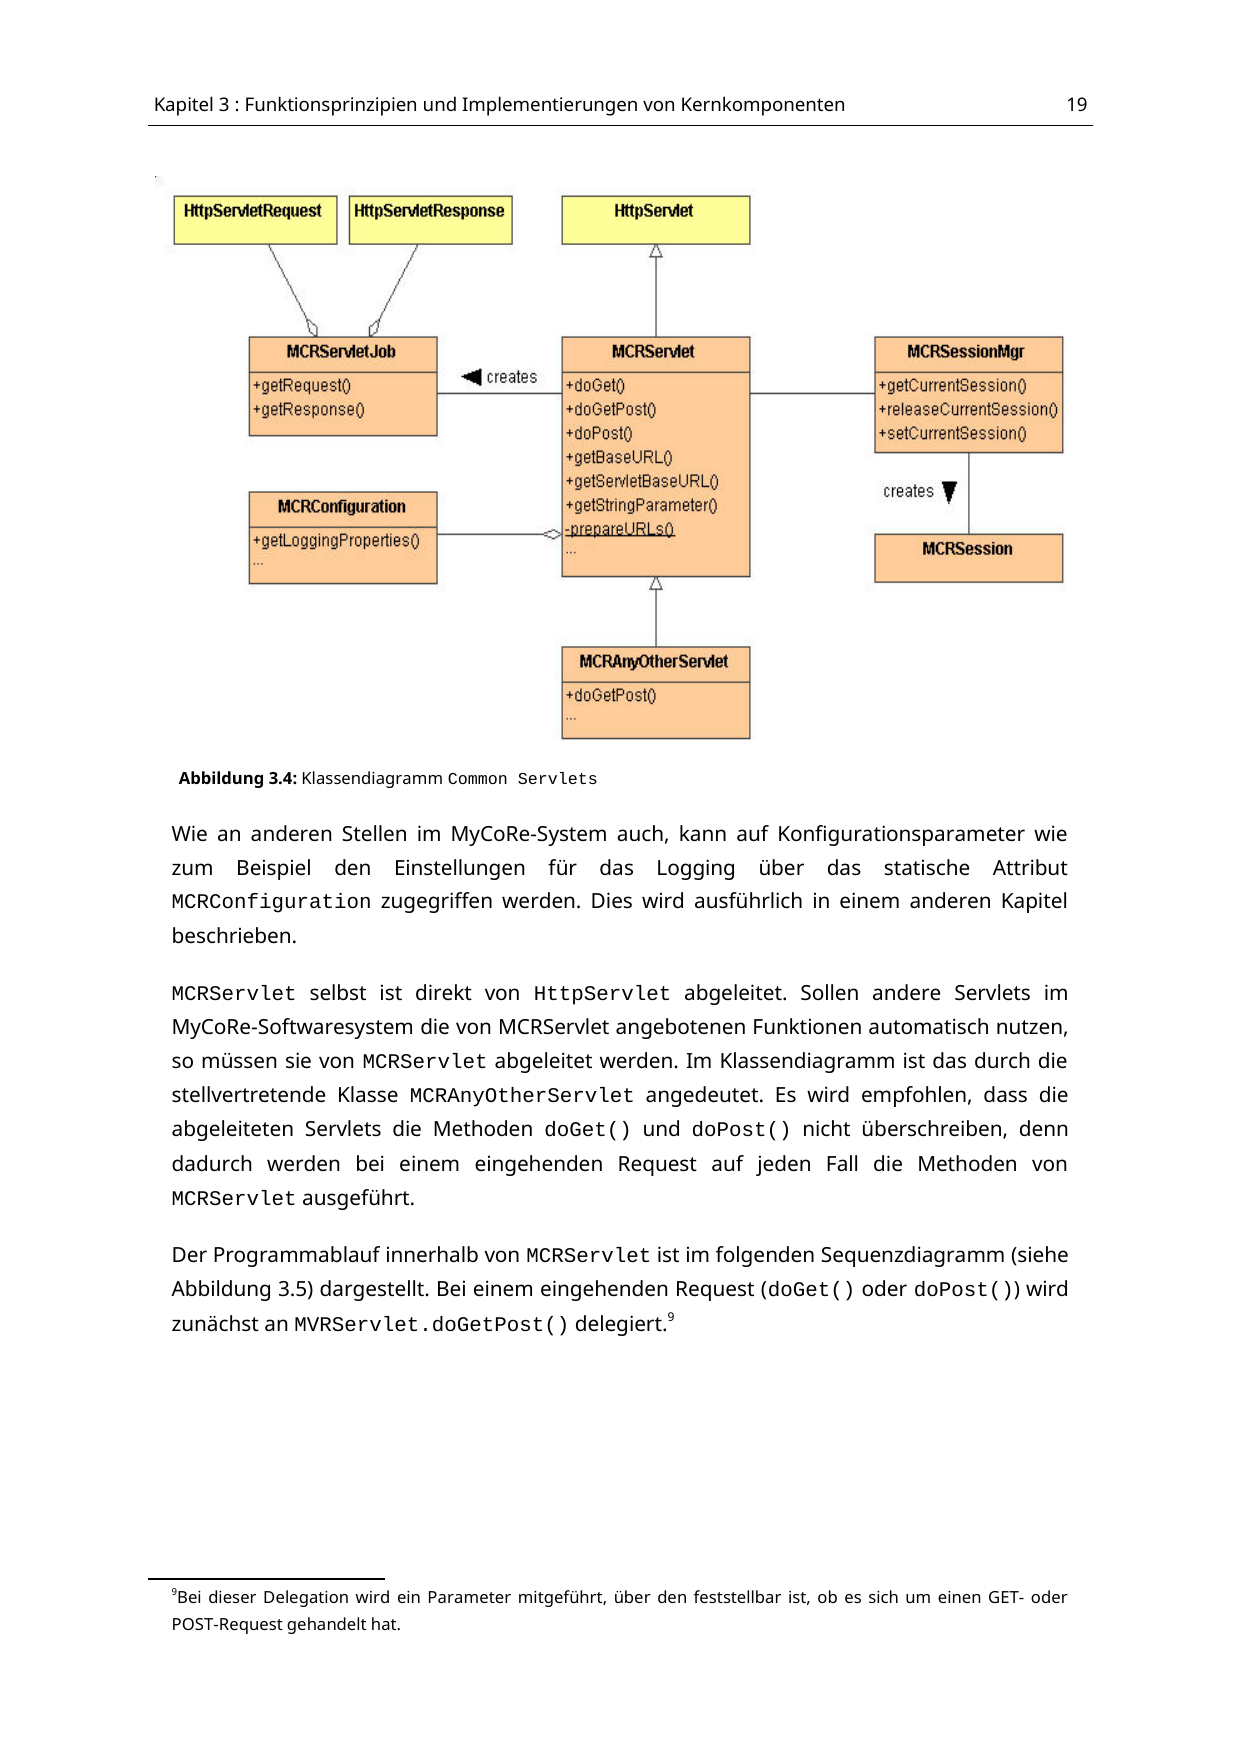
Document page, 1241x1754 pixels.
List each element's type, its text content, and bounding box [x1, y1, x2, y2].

text [155, 148, 1085, 176]
text Der Programmablauf innerhalb von MCRServlet ist im folgenden Sequenzdiagramm (siehe Abbildung 3.5) dargestellt. Bei einem eingehenden Request (doGet() oder doPost()) wird zunächst an MVRServlet.doGetPost() delegiert. [171, 1240, 1069, 1337]
text Abbildung 3.4: Klassendiagramm Common Servlets [179, 762, 1062, 790]
text MCRServlet selbst ist direkt von HttpServlet abgeleitet. Sollen andere Servlets im MyCoRe-Softwaresystem die von MCRServlet angebotenen Funktionen automatisch nutzen, so müssen sie von MCRServlet abgeleitet werden. Im Klassendiagramm ist das durch die stellvertretende Klasse MCRAnyOtherServlet angedeutet. Es wird empfohlen, dass die abgeleiteten Servlets die Methoden doGet() und doPost() nicht überschreiben, denn dadurch werden bei einem eingehenden Request auf jeden Fall die Methoden von MCRServlet ausgeführt. [171, 978, 1069, 1211]
text Wie an anderen Stellen im MyCoRe-System auch, kann auf Konfigurationsparameter wie zum Beispiel den Einstellungen für das Logging über das statische Attribut MCRConfiguration zugegriffen werden. Dies wird ausführlich in einem anderen Kapitel beschrieben. [171, 790, 1069, 949]
picture [155, 176, 1086, 762]
text Bei dieser Delegation wird ein Parameter mitgeführt, über den feststellbar ist, ob es sich um einen GET- oder POST-Request gehandelt hat. [171, 1585, 1069, 1636]
